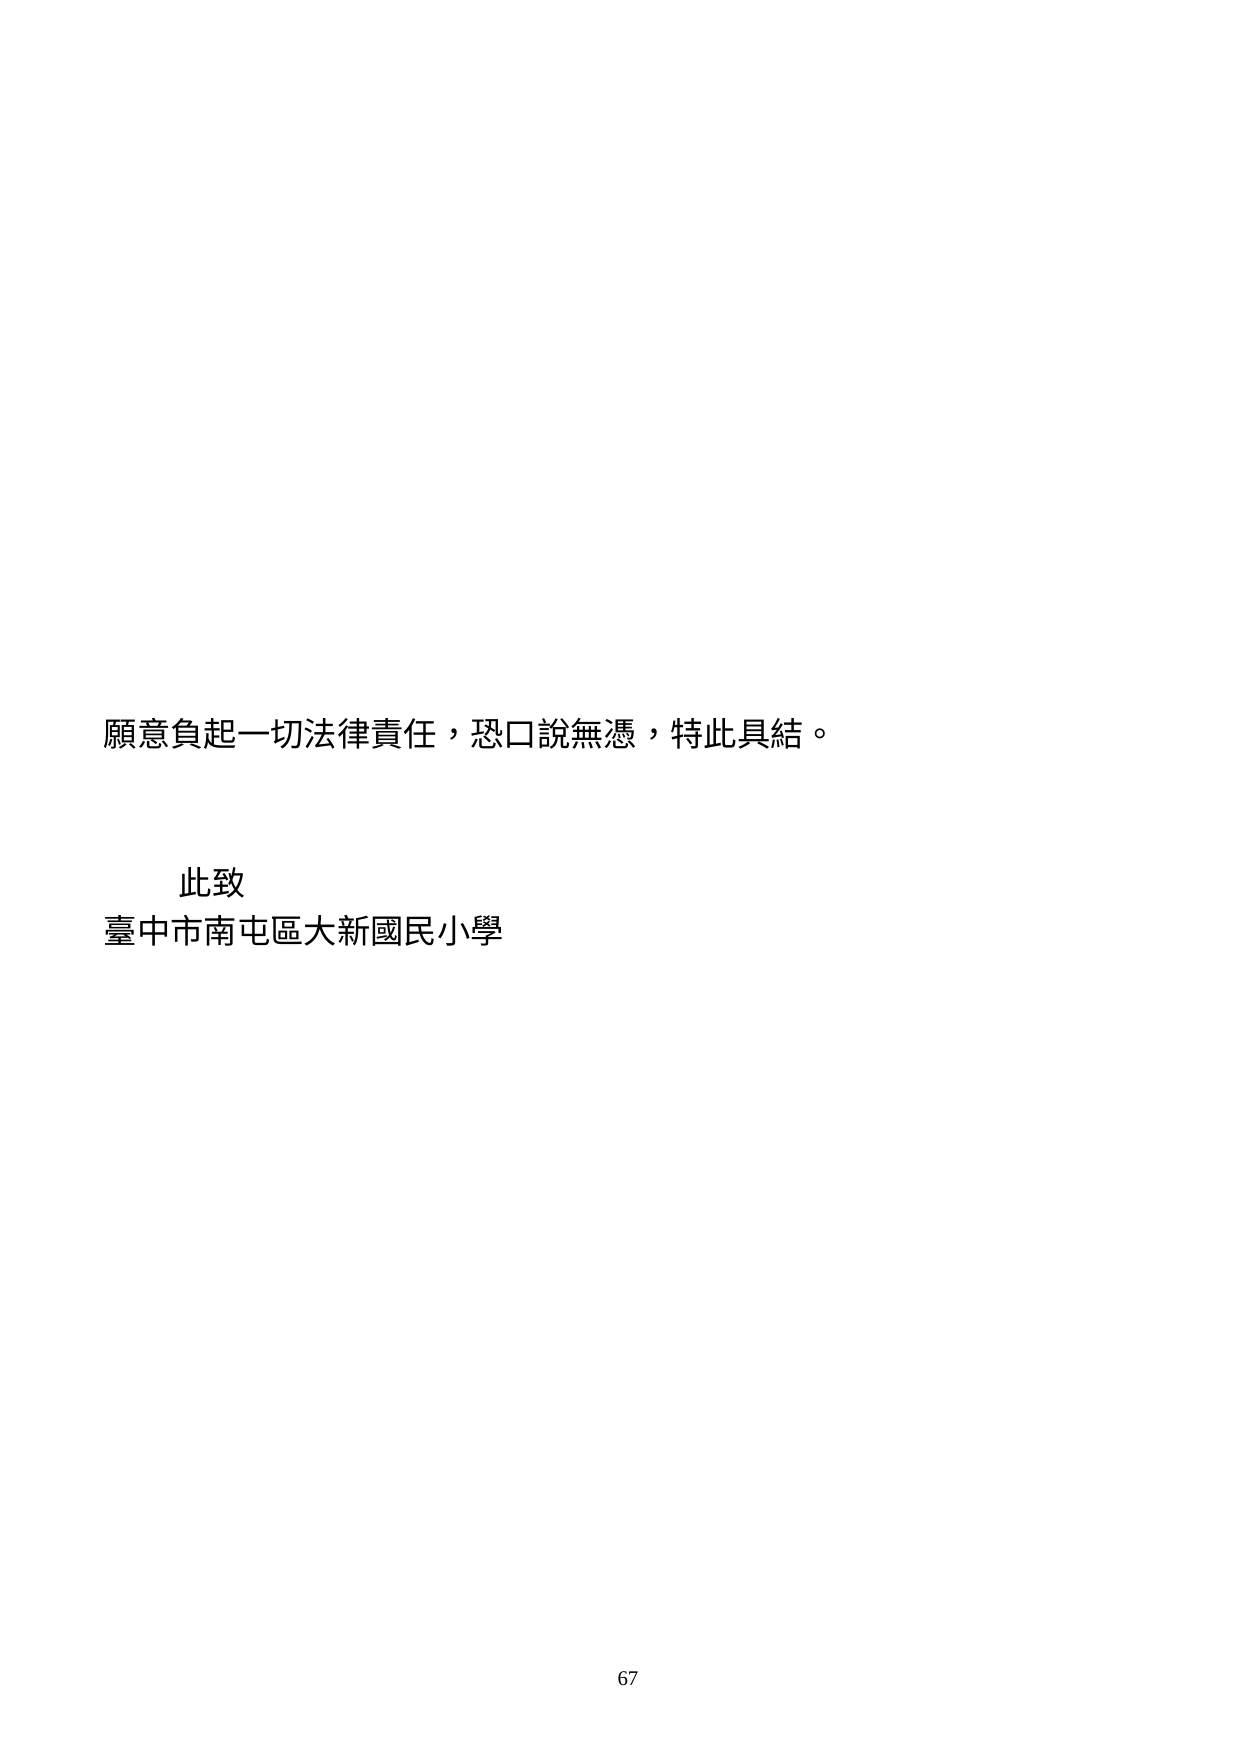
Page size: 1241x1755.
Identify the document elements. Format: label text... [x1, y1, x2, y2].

text 此致 [103, 857, 1152, 905]
text 臺中市南屯區大新國民小學 [103, 905, 1152, 953]
text 願意負起一切法律責任，恐口說無憑，特此具結。 [103, 708, 1152, 756]
